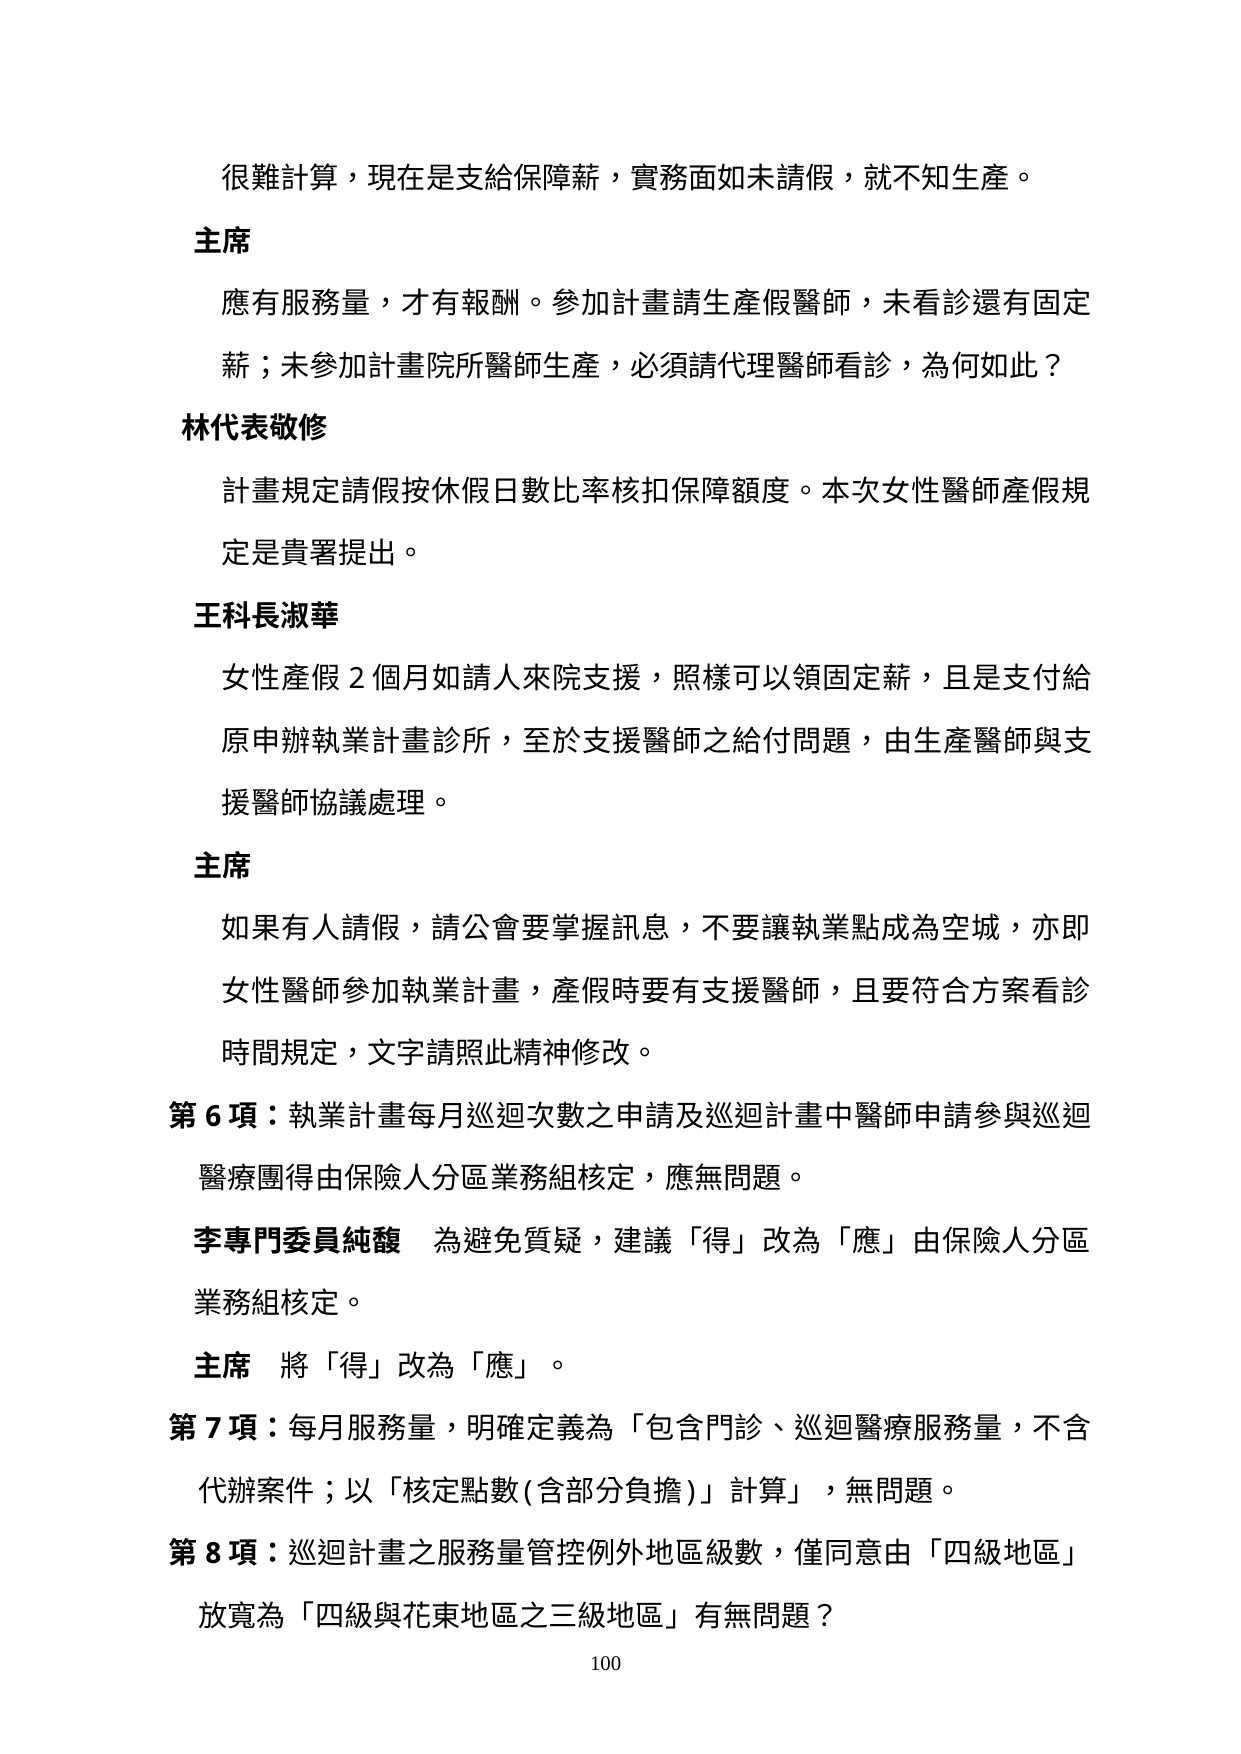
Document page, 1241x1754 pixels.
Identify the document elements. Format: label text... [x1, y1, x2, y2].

text 很難計算，現在是支給保障薪，實務面如未請假，就不知生產。 [222, 134, 1093, 197]
text 計畫規定請假按休假日數比率核扣保障額度。本次女性醫師產假規定是貴署提出。 [222, 447, 1093, 572]
text 如果有人請假，請公會要掌握訊息，不要讓執業點成為空城，亦即女性醫師參加執業計畫，產假時要有支援醫師，且要符合方案看診時間規定，文字請照此精神修改。 [222, 884, 1093, 1072]
text 林代表敬修 [181, 384, 1093, 447]
text 李專門委員純馥 為避免質疑，建議「得」改為「應」由保險人分區業務組核定。 [193, 1197, 1093, 1322]
text 主席 [193, 822, 1093, 884]
text 王科長淑華 [193, 572, 1093, 634]
text 第6項：執業計畫每月巡迴次數之申請及巡迴計畫中醫師申請參與巡迴醫療團得由保險人分區業務組核定，應無問題。 [169, 1072, 1093, 1197]
text 應有服務量，才有報酬。參加計畫請生產假醫師，未看診還有固定薪；未參加計畫院所醫師生產，必須請代理醫師看診，為何如此？ [222, 259, 1093, 384]
text 主席 [193, 197, 1093, 259]
text 第7項：每月服務量，明確定義為「包含門診、巡迴醫療服務量，不含代辦案件；以「核定點數(含部分負擔)」計算」，無問題。 [169, 1384, 1093, 1509]
text 主席 將「得」改為「應」。 [193, 1322, 1093, 1384]
text 第8項：巡迴計畫之服務量管控例外地區級數，僅同意由「四級地區」放寬為「四級與花東地區之三級地區」有無問題？ [169, 1509, 1093, 1634]
text 女性產假2個月如請人來院支援，照樣可以領固定薪，且是支付給原申辦執業計畫診所，至於支援醫師之給付問題，由生產醫師與支援醫師協議處理。 [222, 634, 1093, 822]
